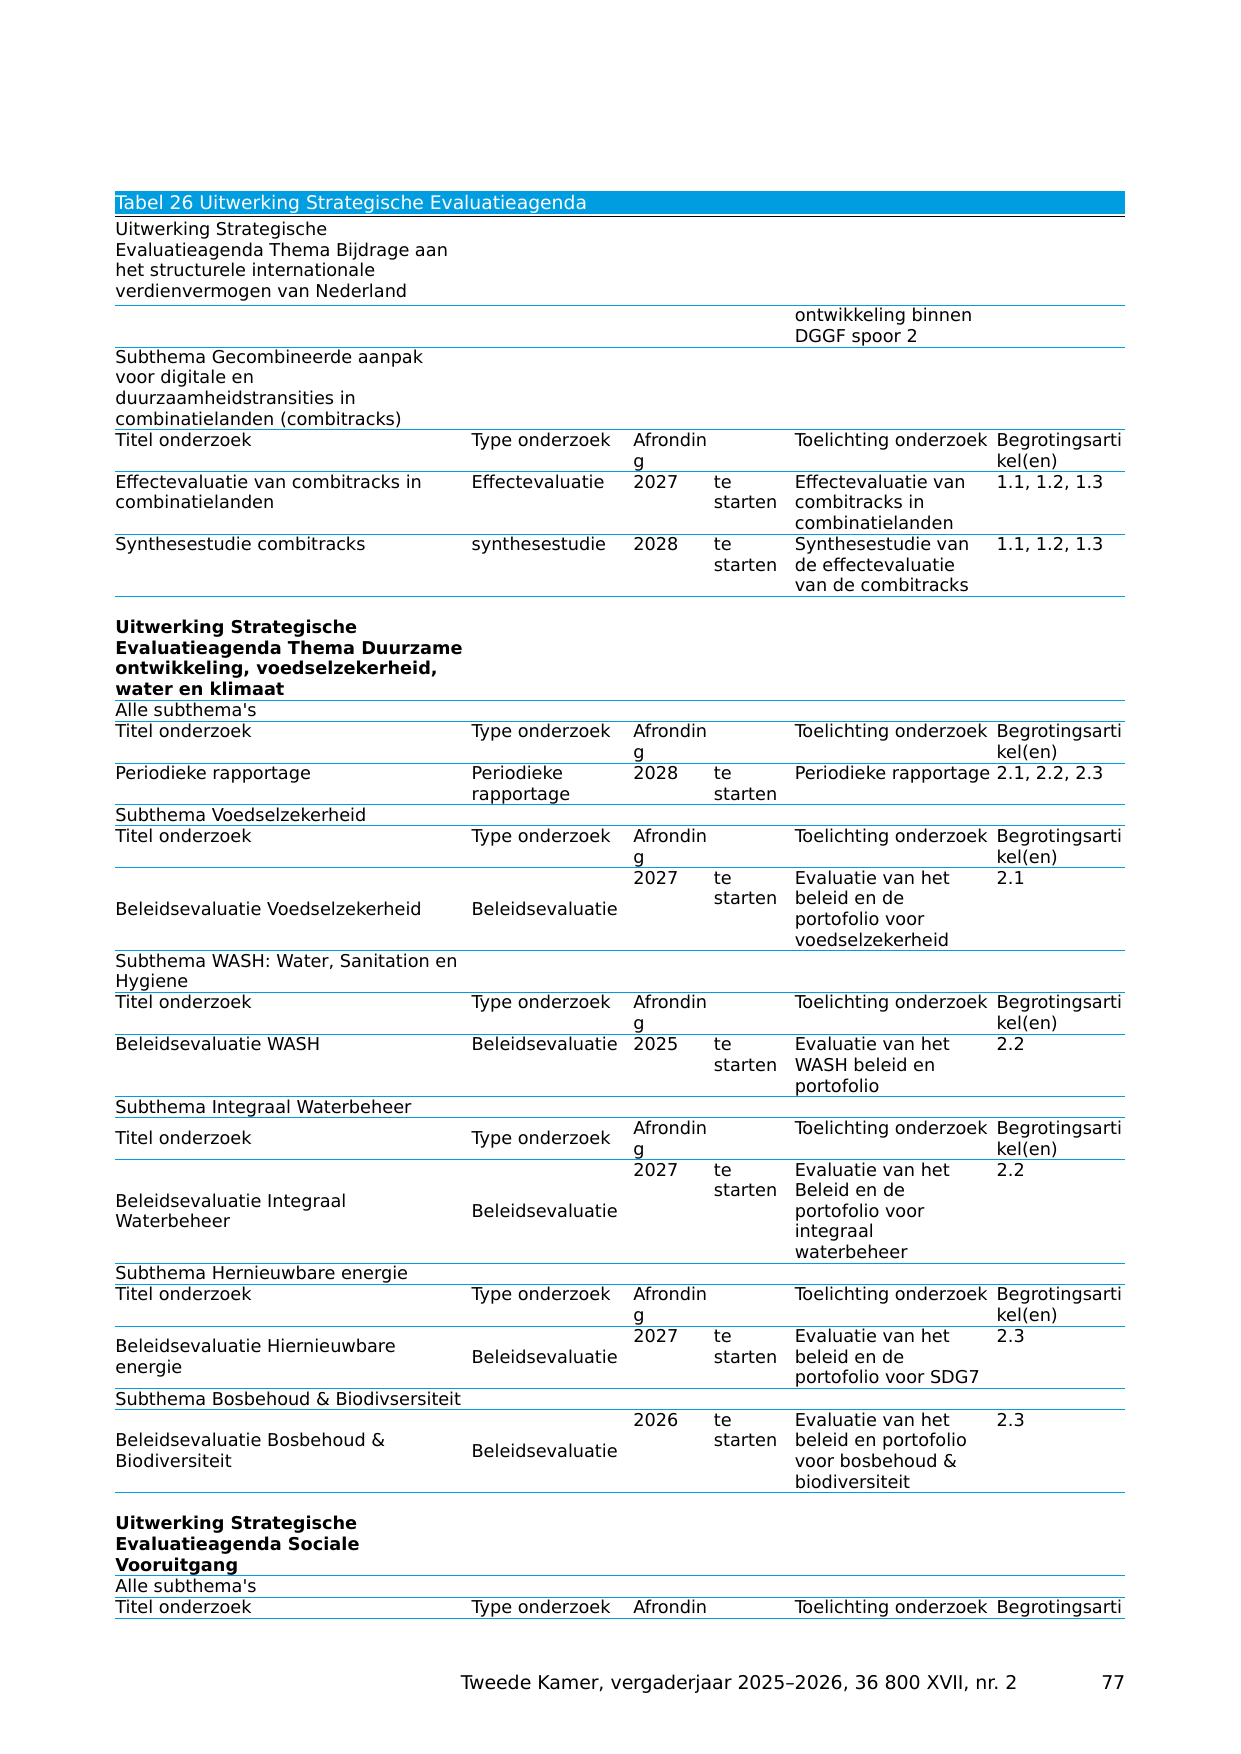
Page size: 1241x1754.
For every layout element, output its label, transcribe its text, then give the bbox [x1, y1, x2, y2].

table_cell Beleidsevaluatie [469, 868, 630, 950]
table_cell Toelichting onderzoek [792, 1598, 993, 1617]
table_cell [994, 1576, 1125, 1596]
table_cell [630, 1264, 711, 1284]
table_cell 2.3 [994, 1327, 1125, 1388]
table_cell Begrotingsartikel(en) [994, 993, 1125, 1034]
table_cell [792, 1576, 993, 1596]
table_cell [469, 701, 630, 721]
table_cell [711, 1576, 792, 1596]
table_cell Subthema Voedselzekerheid [115, 805, 468, 825]
table_cell Begrotingsartikel(en) [994, 1285, 1125, 1326]
table_cell [792, 1493, 993, 1513]
table_cell 1.1, 1.2, 1.3 [994, 472, 1125, 533]
table_cell Titel onderzoek [115, 430, 468, 471]
table_cell Effectevaluatie van combitracks in combinatielanden [115, 472, 468, 533]
table_cell Begrotingsartikel(en) [994, 826, 1125, 867]
table_cell Alle subthema's [115, 701, 468, 721]
table_cell [630, 701, 711, 721]
table_cell [469, 1493, 630, 1513]
table_cell Type onderzoek [469, 430, 630, 471]
table_cell [994, 1493, 1125, 1513]
table_cell [711, 1493, 792, 1513]
table_cell [630, 805, 711, 825]
table_cell [994, 805, 1125, 825]
table_cell te starten [711, 1035, 792, 1096]
table_cell 2027 [630, 1160, 711, 1263]
table_cell Evaluatie van het beleid en de portofolio voor voedselzekerheid [792, 868, 993, 950]
table_cell Effectevaluatie van combitracks in combinatielanden [792, 472, 993, 533]
table_cell [630, 597, 711, 617]
table_cell Afronding [630, 993, 711, 1034]
table_cell [711, 826, 792, 867]
table_cell [994, 1389, 1125, 1409]
table_cell [711, 217, 792, 304]
table_cell Afronding [630, 430, 711, 471]
table_cell te starten [711, 1160, 792, 1263]
table_cell te starten [711, 472, 792, 533]
table_cell [469, 1264, 630, 1284]
table_cell [994, 597, 1125, 617]
table_cell [711, 1264, 792, 1284]
table_cell Beleidsevaluatie [469, 1410, 630, 1492]
table_cell [792, 1389, 993, 1409]
table_cell [630, 951, 711, 992]
table_cell Alle subthema's [115, 1576, 468, 1596]
table_cell Subthema WASH: Water, Sanitation en Hygiene [115, 951, 468, 992]
table_cell [792, 951, 993, 992]
table_cell [469, 597, 630, 617]
table_cell Type onderzoek [469, 993, 630, 1034]
table_cell [994, 217, 1125, 304]
table_cell [630, 1513, 711, 1575]
table_cell Toelichting onderzoek [792, 722, 993, 762]
table_cell [115, 597, 468, 617]
table_cell 1.1, 1.2, 1.3 [994, 535, 1125, 596]
table_cell [994, 1513, 1125, 1575]
table_cell Beleidsevaluatie Integraal Waterbeheer [115, 1160, 468, 1263]
table_cell 2.3 [994, 1410, 1125, 1492]
table_cell 2.1 [994, 868, 1125, 950]
table_cell synthesestudie [469, 535, 630, 596]
table_cell 2027 [630, 1327, 711, 1388]
table_cell Type onderzoek [469, 1118, 630, 1159]
table_cell Beleidsevaluatie WASH [115, 1035, 468, 1096]
table_cell [711, 1513, 792, 1575]
table_cell Synthesestudie van de effectevaluatie van de combitracks [792, 535, 993, 596]
table_cell Afronding [630, 722, 711, 762]
table_cell [469, 348, 630, 429]
table_cell 2028 [630, 535, 711, 596]
table_cell Effectevaluatie [469, 472, 630, 533]
table_cell Type onderzoek [469, 722, 630, 762]
table_cell [115, 306, 468, 346]
table_cell Afronding [630, 1285, 711, 1326]
table_cell Evaluatie van het Beleid en de portofolio voor integraal waterbeheer [792, 1160, 993, 1263]
table_cell Afronding [630, 826, 711, 867]
table_cell [711, 951, 792, 992]
table_cell [711, 1598, 792, 1617]
table_cell Subthema Integraal Waterbeheer [115, 1097, 468, 1117]
table_cell 2.2 [994, 1035, 1125, 1096]
table_cell Begrotingsartikel(en) [994, 722, 1125, 762]
table_cell 2028 [630, 764, 711, 804]
table_cell Titel onderzoek [115, 1285, 468, 1326]
table_cell te starten [711, 868, 792, 950]
table_cell Beleidsevaluatie Hiernieuwbare energie [115, 1327, 468, 1388]
table_cell Type onderzoek [469, 1598, 630, 1617]
table_cell [994, 1097, 1125, 1117]
table_cell Subthema Bosbehoud & Biodivsersiteit [115, 1389, 468, 1409]
table_cell Begrotingsartikel(en) [994, 1118, 1125, 1159]
table_cell [469, 617, 630, 699]
table_cell [630, 1576, 711, 1596]
table_cell [630, 1097, 711, 1117]
table_cell [792, 1097, 993, 1117]
table_cell [630, 217, 711, 304]
table_cell [994, 1264, 1125, 1284]
table_cell Uitwerking Strategische Evaluatieagenda Sociale Vooruitgang [115, 1513, 468, 1575]
table_cell [711, 701, 792, 721]
table_cell Toelichting onderzoek [792, 993, 993, 1034]
table_cell [630, 306, 711, 346]
table_cell [792, 597, 993, 617]
table_cell 2.2 [994, 1160, 1125, 1263]
table_cell te starten [711, 535, 792, 596]
table_cell [630, 348, 711, 429]
table_cell [792, 348, 993, 429]
table_cell Titel onderzoek [115, 826, 468, 867]
table_cell Subthema Hernieuwbare energie [115, 1264, 468, 1284]
table_cell [792, 617, 993, 699]
table_cell Beleidsevaluatie Voedselzekerheid [115, 868, 468, 950]
table_cell Titel onderzoek [115, 1598, 468, 1617]
table_cell [711, 306, 792, 346]
table_cell [711, 348, 792, 429]
table_cell Periodieke rapportage [469, 764, 630, 804]
table_cell Evaluatie van het beleid en de portofolio voor SDG7 [792, 1327, 993, 1388]
table_cell [711, 1389, 792, 1409]
table_cell Subthema Gecombineerde aanpak voor digitale en duurzaamheidstransities in combinatielanden (combitracks) [115, 348, 468, 429]
table_cell [994, 348, 1125, 429]
table_cell [792, 217, 993, 304]
table_cell [711, 722, 792, 762]
table_cell ontwikkeling binnen DGGF spoor 2 [792, 306, 993, 346]
table_cell Type onderzoek [469, 826, 630, 867]
table_cell [469, 1389, 630, 1409]
table_cell te starten [711, 1327, 792, 1388]
table_cell [630, 617, 711, 699]
table_cell Begrotingsartikel(en) [994, 430, 1125, 471]
table_cell [792, 805, 993, 825]
table_cell [711, 993, 792, 1034]
table_cell [711, 1118, 792, 1159]
table_cell Begrotingsarti [994, 1598, 1125, 1617]
table_cell Uitwerking Strategische Evaluatieagenda Thema Duurzame ontwikkeling, voedselzekerheid, water en klimaat [115, 617, 468, 699]
table_cell Evaluatie van het beleid en portofolio voor bosbehoud & biodiversiteit [792, 1410, 993, 1492]
table_cell [630, 1493, 711, 1513]
table_cell Afrondin [630, 1598, 711, 1617]
table_cell [711, 1285, 792, 1326]
table_cell Toelichting onderzoek [792, 1118, 993, 1159]
table_cell Toelichting onderzoek [792, 430, 993, 471]
table_cell [630, 1389, 711, 1409]
table_cell [711, 617, 792, 699]
table_cell [994, 951, 1125, 992]
table_cell [711, 430, 792, 471]
table_cell Toelichting onderzoek [792, 1285, 993, 1326]
table_cell [792, 1513, 993, 1575]
table_cell 2025 [630, 1035, 711, 1096]
table_cell Beleidsevaluatie [469, 1327, 630, 1388]
table_cell Periodieke rapportage [792, 764, 993, 804]
table_cell [994, 306, 1125, 346]
table_cell Periodieke rapportage [115, 764, 468, 804]
table_cell [469, 1513, 630, 1575]
table_cell [115, 1493, 468, 1513]
table_cell [994, 617, 1125, 699]
table_cell [469, 805, 630, 825]
table_cell te starten [711, 1410, 792, 1492]
table_cell Beleidsevaluatie [469, 1035, 630, 1096]
table_cell Uitwerking Strategische Evaluatieagenda Thema Bijdrage aan het structurele internationale verdienvermogen van Nederland [115, 217, 468, 304]
table_cell Afronding [630, 1118, 711, 1159]
table_cell [792, 1264, 993, 1284]
table_cell Beleidsevaluatie [469, 1160, 630, 1263]
table_cell Synthesestudie combitracks [115, 535, 468, 596]
table_cell [711, 1097, 792, 1117]
table_cell Type onderzoek [469, 1285, 630, 1326]
table_cell [469, 951, 630, 992]
table_cell [469, 1097, 630, 1117]
table_cell Beleidsevaluatie Bosbehoud & Biodiversiteit [115, 1410, 468, 1492]
table_cell [792, 701, 993, 721]
table_cell [994, 701, 1125, 721]
table_cell [469, 1576, 630, 1596]
table_cell Titel onderzoek [115, 1118, 468, 1159]
table_cell [469, 306, 630, 346]
table_cell Titel onderzoek [115, 722, 468, 762]
table_cell 2.1, 2.2, 2.3 [994, 764, 1125, 804]
table_cell 2026 [630, 1410, 711, 1492]
table_cell [711, 805, 792, 825]
table_cell [469, 217, 630, 304]
table_cell [711, 597, 792, 617]
table_cell Evaluatie van het WASH beleid en portofolio [792, 1035, 993, 1096]
table_cell Toelichting onderzoek [792, 826, 993, 867]
table_cell 2027 [630, 472, 711, 533]
table_cell 2027 [630, 868, 711, 950]
table_cell Titel onderzoek [115, 993, 468, 1034]
table_cell te starten [711, 764, 792, 804]
